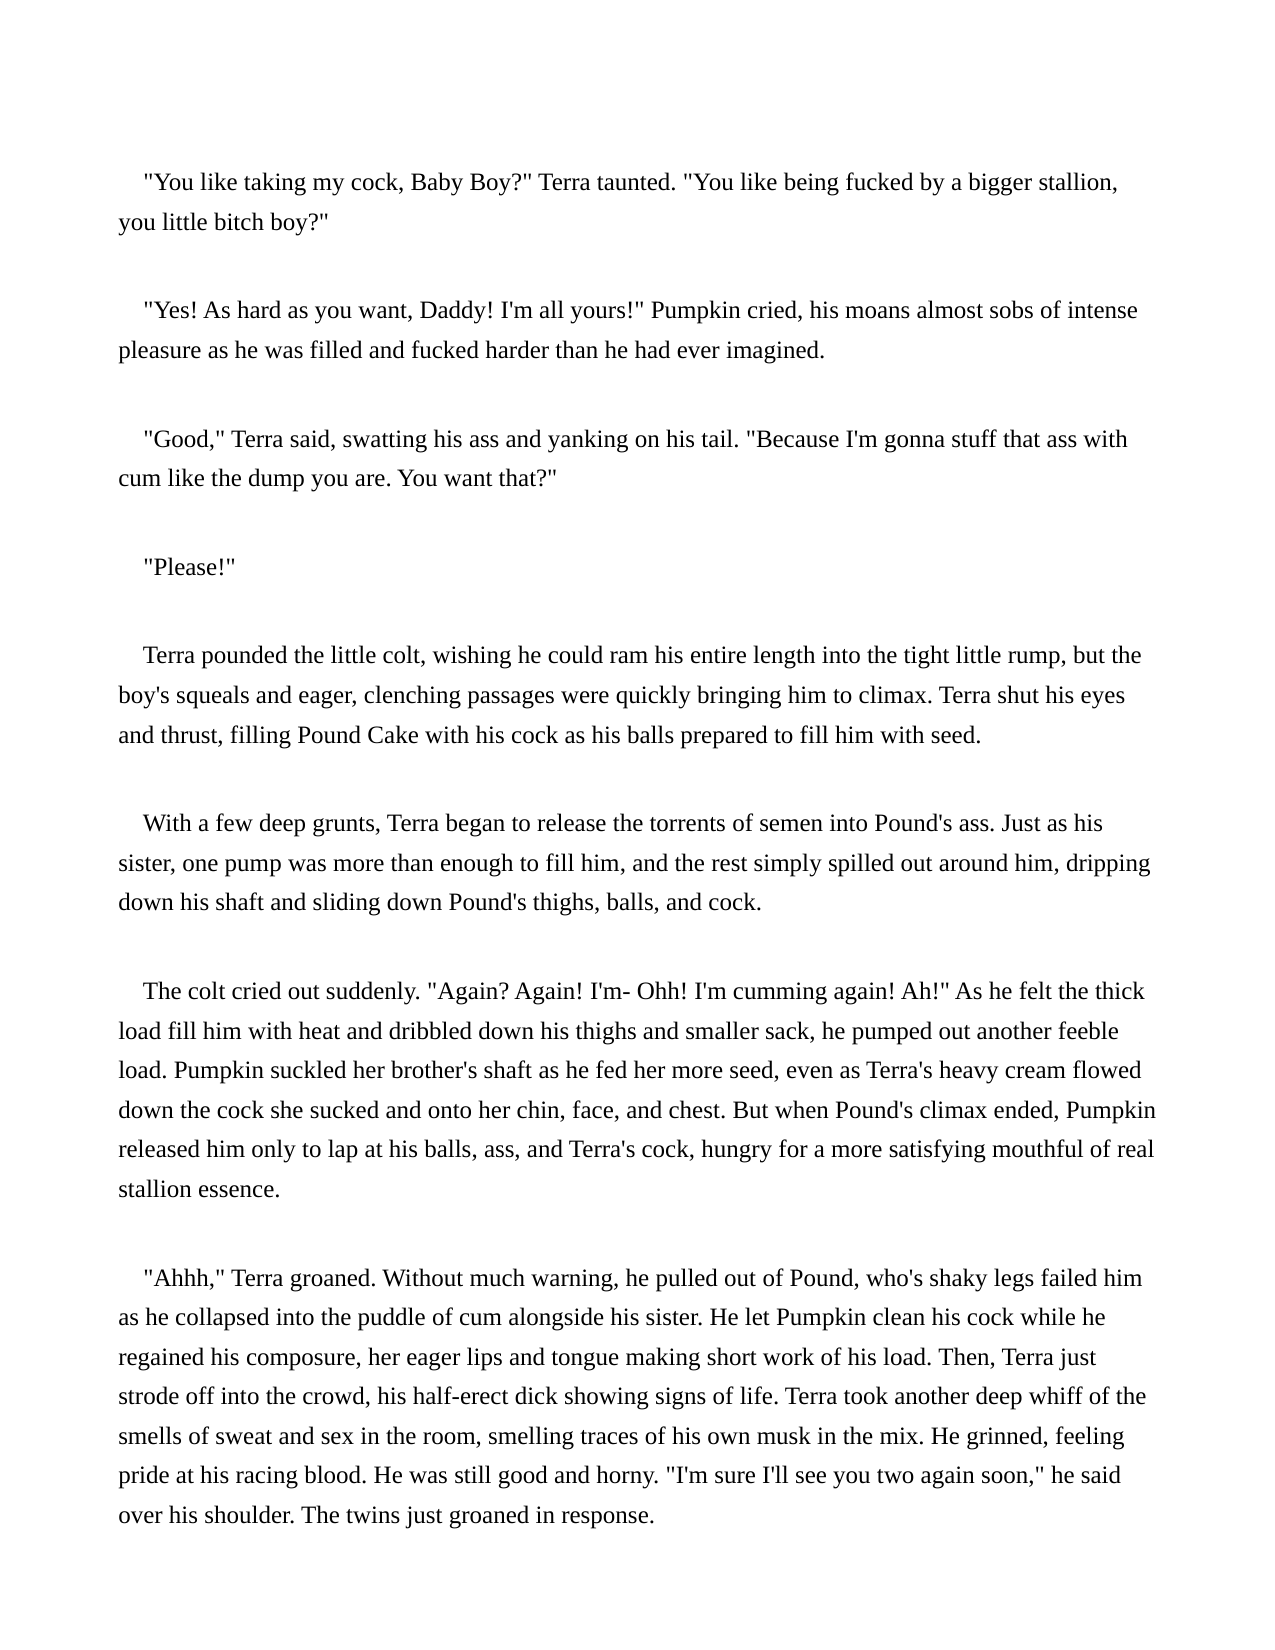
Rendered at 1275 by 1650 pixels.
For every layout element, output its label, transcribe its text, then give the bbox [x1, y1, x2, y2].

text "Yes! As hard as you want, Daddy! I'm all yours!" Pumpkin cried, his moans almost sobs of intense pleasure as he was filled and fucked harder than he had ever imagined. [118, 295, 1157, 364]
text "Good," Terra said, swatting his ass and yanking on his tail. "Because I'm gonna stuff that ass with cum like the dump you are. You want that?" [118, 424, 1157, 492]
text "Please!" [118, 552, 1157, 581]
text "Ahhh," Terra groaned. Without much warning, he pulled out of Pound, who's shaky legs failed him as he collapsed into the puddle of cum alongside his sister. He let Pumpkin clean his cock while he regained his composure, her eager lips and tongue making short work of his load. Then, Terra just strode off into the crowd, his half-erect dick showing signs of life. Terra took another deep whiff of the smells of sweat and sex in the room, smelling traces of his own musk in the mix. He grinned, feeling pride at his racing blood. He was still good and horny. "I'm sure I'll see you two again soon," he said over his shoulder. The twins just groaned in response. [118, 1263, 1157, 1529]
text The colt cried out suddenly. "Again? Again! I'm- Ohh! I'm cumming again! Ah!" As he felt the thick load fill him with heat and dribbled down his thighs and smaller sack, he pumped out another feeble load. Pumpkin suckled her brother's shaft as he fed her more seed, even as Terra's heavy cream flowed down the cock she sucked and onto her chin, face, and chest. But when Pound's climax ended, Pumpkin released him only to lap at his balls, ass, and Terra's cock, hungry for a more satisfying mouthful of real stallion essence. [118, 976, 1157, 1203]
text "You like taking my cock, Baby Boy?" Terra taunted. "You like being fucked by a bigger stallion, you little bitch boy?" [118, 167, 1157, 236]
text With a few deep grunts, Terra began to release the torrents of semen into Pound's ass. Just as his sister, one pump was more than enough to fill him, and the rest simply spilled out around him, dripping down his shaft and sliding down Pound's thighs, balls, and cock. [118, 808, 1157, 916]
text Terra pounded the little colt, wishing he could ram his entire length into the tight little rump, but the boy's squeals and eager, clenching passages were quickly bringing him to climax. Terra shut his eyes and thrust, filling Pound Cake with his cock as his balls prepared to fill him with seed. [118, 641, 1157, 748]
